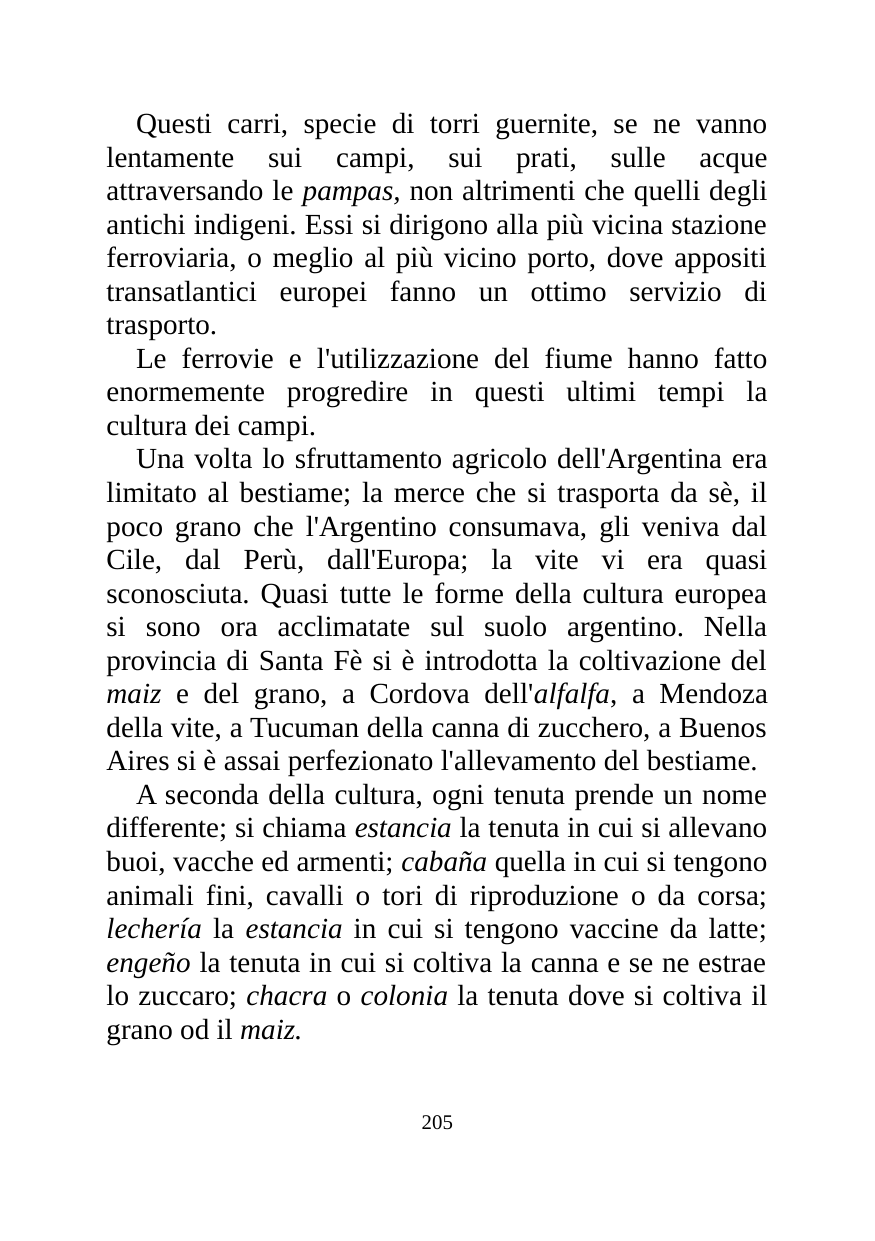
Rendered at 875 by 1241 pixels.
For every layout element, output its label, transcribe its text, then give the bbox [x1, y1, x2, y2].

text A seconda della cultura, ogni tenuta prende un nome differente; si chiama estancia la tenuta in cui si allevano buoi, vacche ed armenti; cabaña quella in cui si tengono animali fini, cavalli o tori di riproduzione o da corsa; lechería la estancia in cui si tengono vaccine da latte; engeño la tenuta in cui si coltiva la canna e se ne estrae lo zuccaro; chacra o colonia la tenuta dove si coltiva il grano od il maiz. [106, 777, 768, 1045]
text Questi carri, specie di torri guernite, se ne vanno lentamente sui campi, sui prati, sulle acque attraversando le pampas, non altrimenti che quelli degli antichi indigeni. Essi si dirigono alla più vicina stazione ferroviaria, o meglio al più vicino porto, dove appositi transatlantici europei fanno un ottimo servizio di trasporto. [106, 106, 768, 341]
text Una volta lo sfruttamento agricolo dell'Argentina era limitato al bestiame; la merce che si trasporta da sè, il poco grano che l'Argentino consumava, gli veniva dal Cile, dal Perù, dall'Europa; la vite vi era quasi sconosciuta. Quasi tutte le forme della cultura europea si sono ora acclimatate sul suolo argentino. Nella provincia di Santa Fè si è introdotta la coltivazione del maiz e del grano, a Cordova dell'alfalfa, a Mendoza della vite, a Tucuman della canna di zucchero, a Buenos Aires si è assai perfezionato l'allevamento del bestiame. [106, 442, 768, 777]
text Le ferrovie e l'utilizzazione del fiume hanno fatto enormemente progredire in questi ultimi tempi la cultura dei campi. [106, 341, 768, 442]
